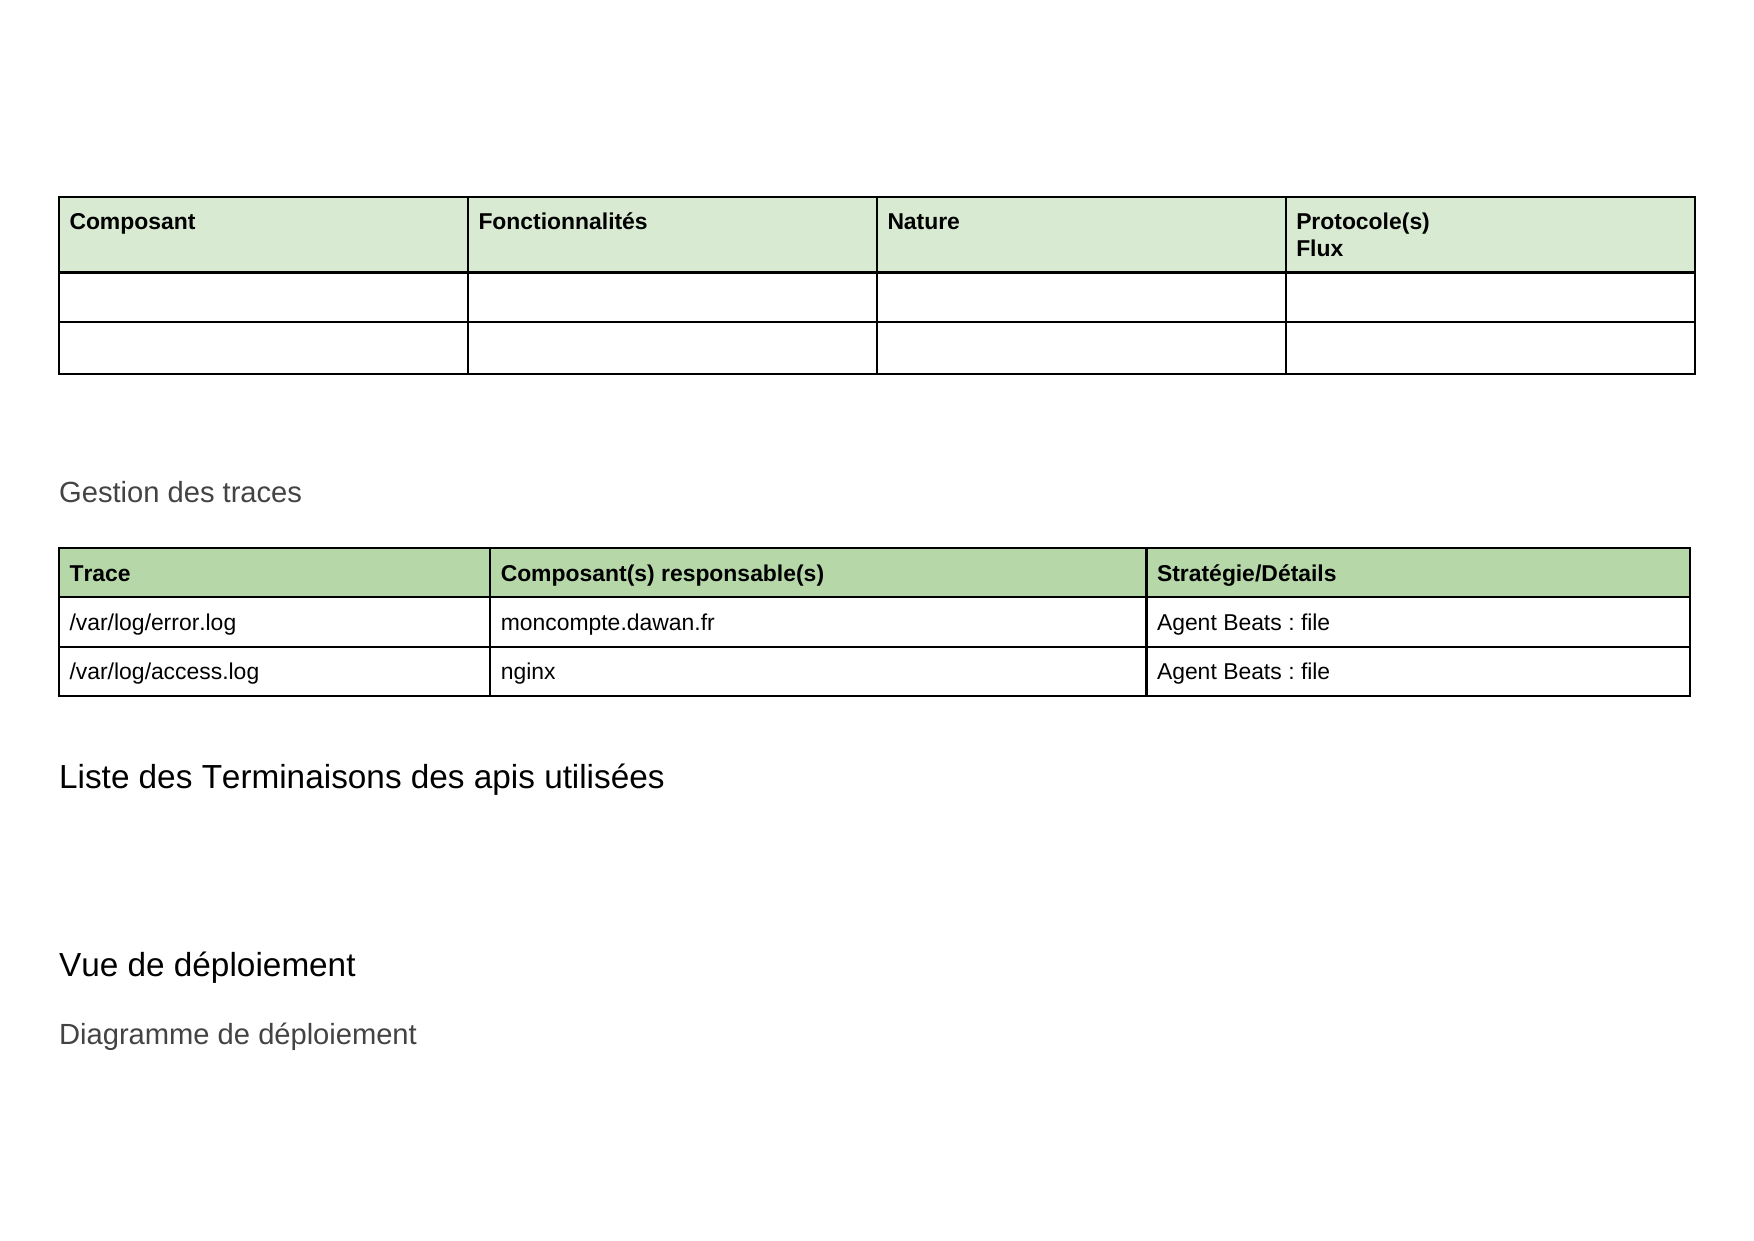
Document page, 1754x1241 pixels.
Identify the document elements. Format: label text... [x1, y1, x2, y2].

table_cell [878, 274, 1285, 321]
table_header Composant [60, 198, 467, 271]
table_cell Agent Beats : file [1148, 598, 1689, 646]
table_cell [469, 323, 876, 373]
table_cell moncompte.dawan.fr [491, 598, 1145, 646]
table_cell [1287, 323, 1694, 373]
table_cell [60, 323, 467, 373]
table_cell [878, 323, 1285, 373]
table_cell [60, 274, 467, 321]
subtitle Vue de déploiement [59, 945, 1695, 983]
table_header Protocole(s) Flux [1287, 198, 1694, 271]
text Liste des Terminaisons des apis utilisées [59, 757, 1695, 796]
table_cell /var/log/error.log [60, 598, 489, 646]
table_cell Agent Beats : file [1148, 648, 1689, 695]
table_header Trace [60, 549, 489, 596]
table_header Stratégie/Détails [1148, 549, 1689, 596]
table_cell [1287, 274, 1694, 321]
subtitle Gestion des traces [59, 475, 1695, 508]
table_cell /var/log/access.log [60, 648, 489, 695]
subtitle Diagramme de déploiement [59, 1017, 1695, 1050]
table_header Nature [878, 198, 1285, 271]
table_header Fonctionnalités [469, 198, 876, 271]
table_cell nginx [491, 648, 1145, 695]
table_cell [469, 274, 876, 321]
table_header Composant(s) responsable(s) [491, 549, 1145, 596]
